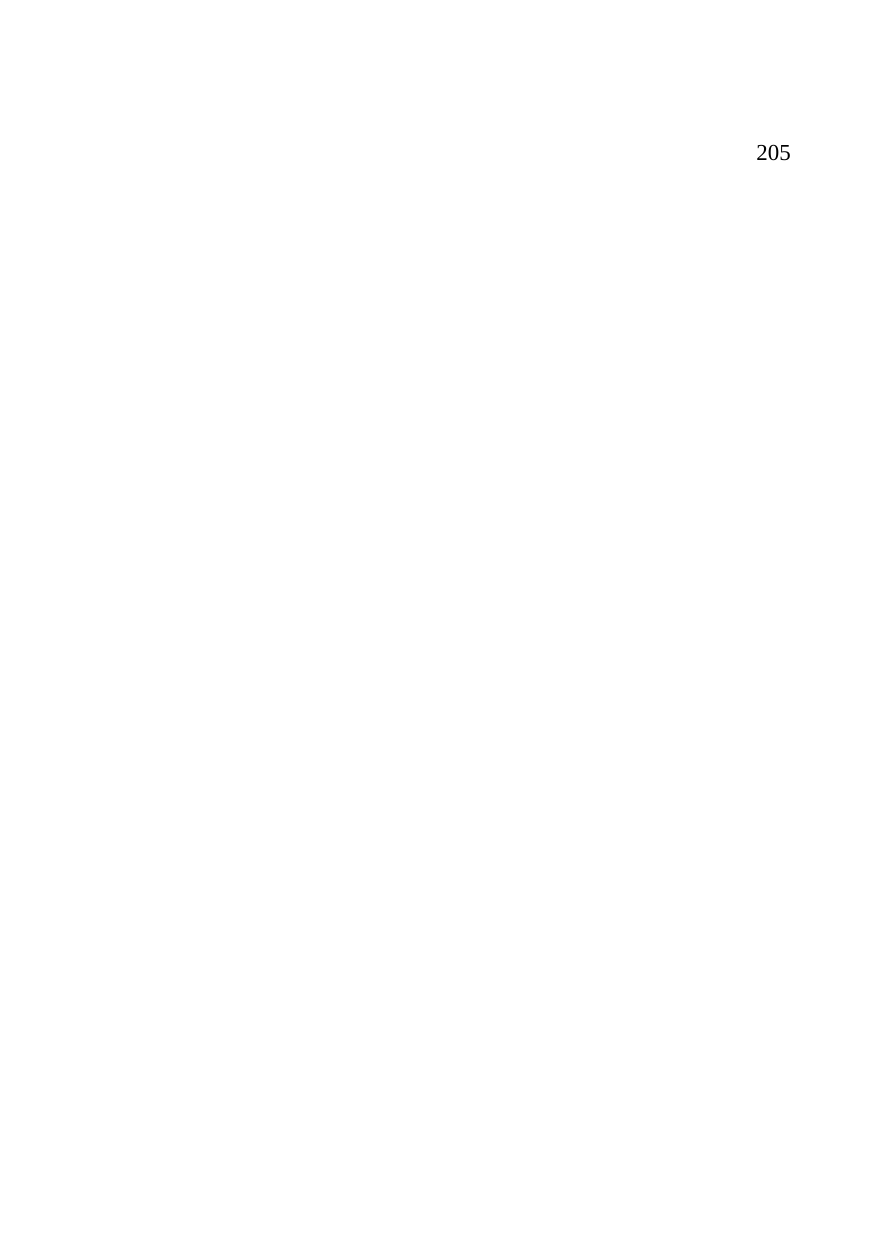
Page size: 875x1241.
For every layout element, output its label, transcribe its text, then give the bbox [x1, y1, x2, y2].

text 205 [123, 139, 791, 165]
